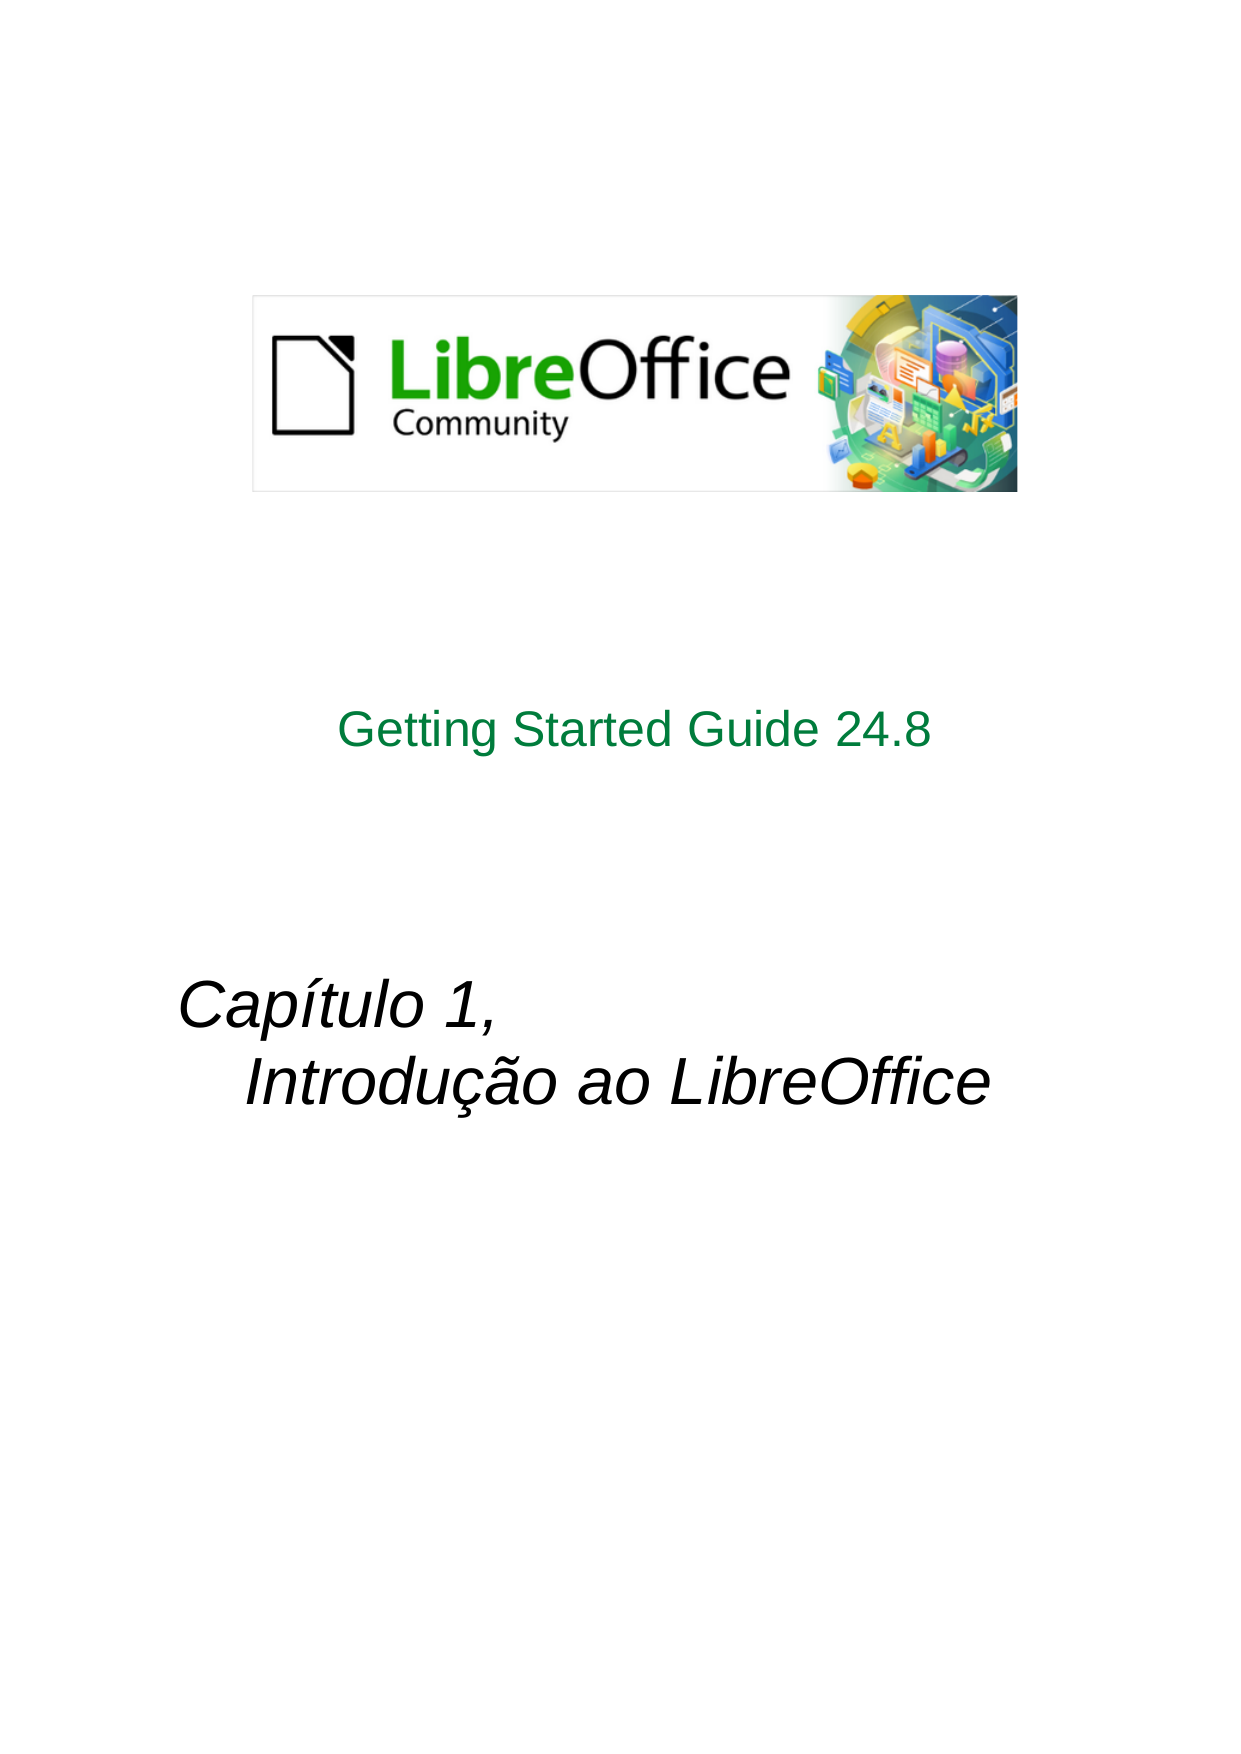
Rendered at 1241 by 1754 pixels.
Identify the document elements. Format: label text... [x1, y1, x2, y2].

text Guia de Introdução 24.8 [177, 699, 1093, 757]
title Capítulo 1, Introdução ao LibreOffice [177, 965, 1093, 1119]
picture [252, 295, 1018, 492]
